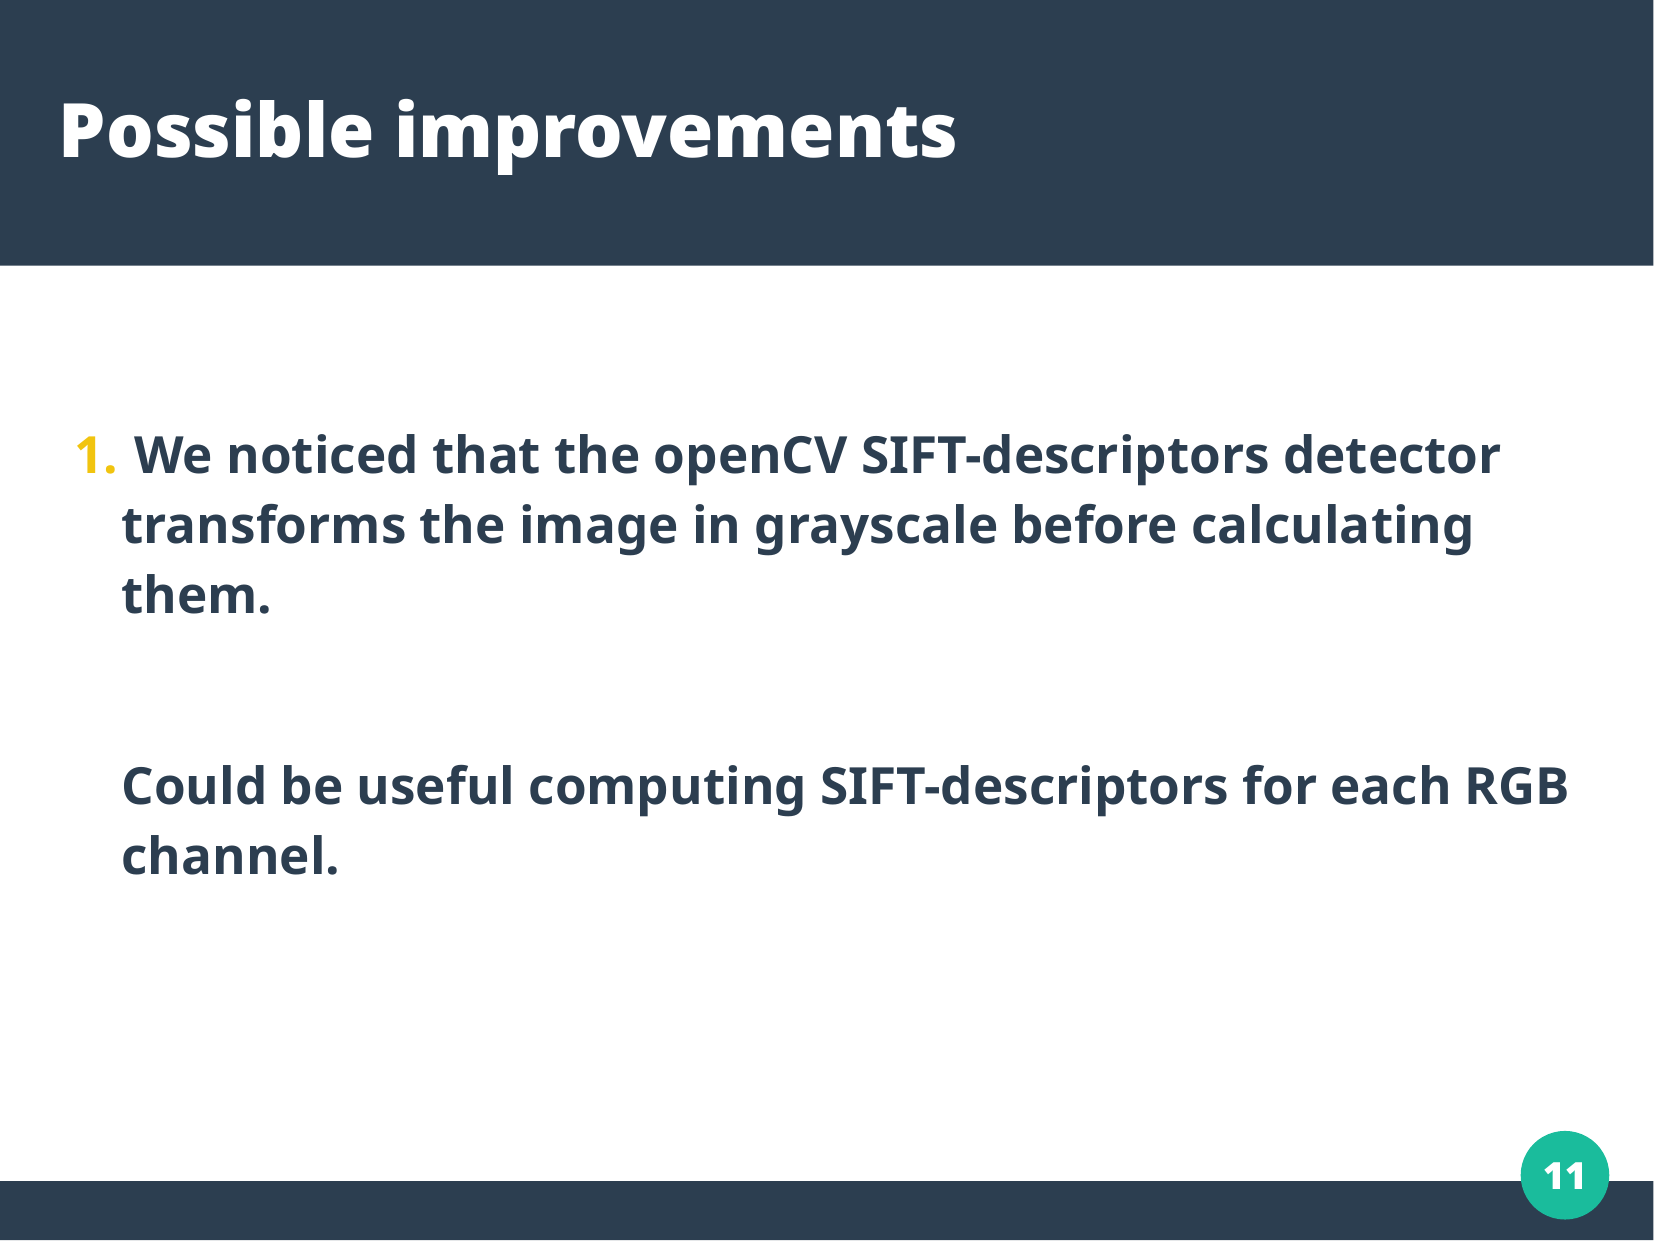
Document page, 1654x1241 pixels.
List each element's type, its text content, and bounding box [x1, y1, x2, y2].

list We noticed that the openCV SIFT-descriptors detector transforms the image in grayscale before calculating them. Could be useful computing SIFT-descriptors for each RGB channel. [59, 419, 1595, 892]
title Possible improvements [59, 49, 1595, 207]
